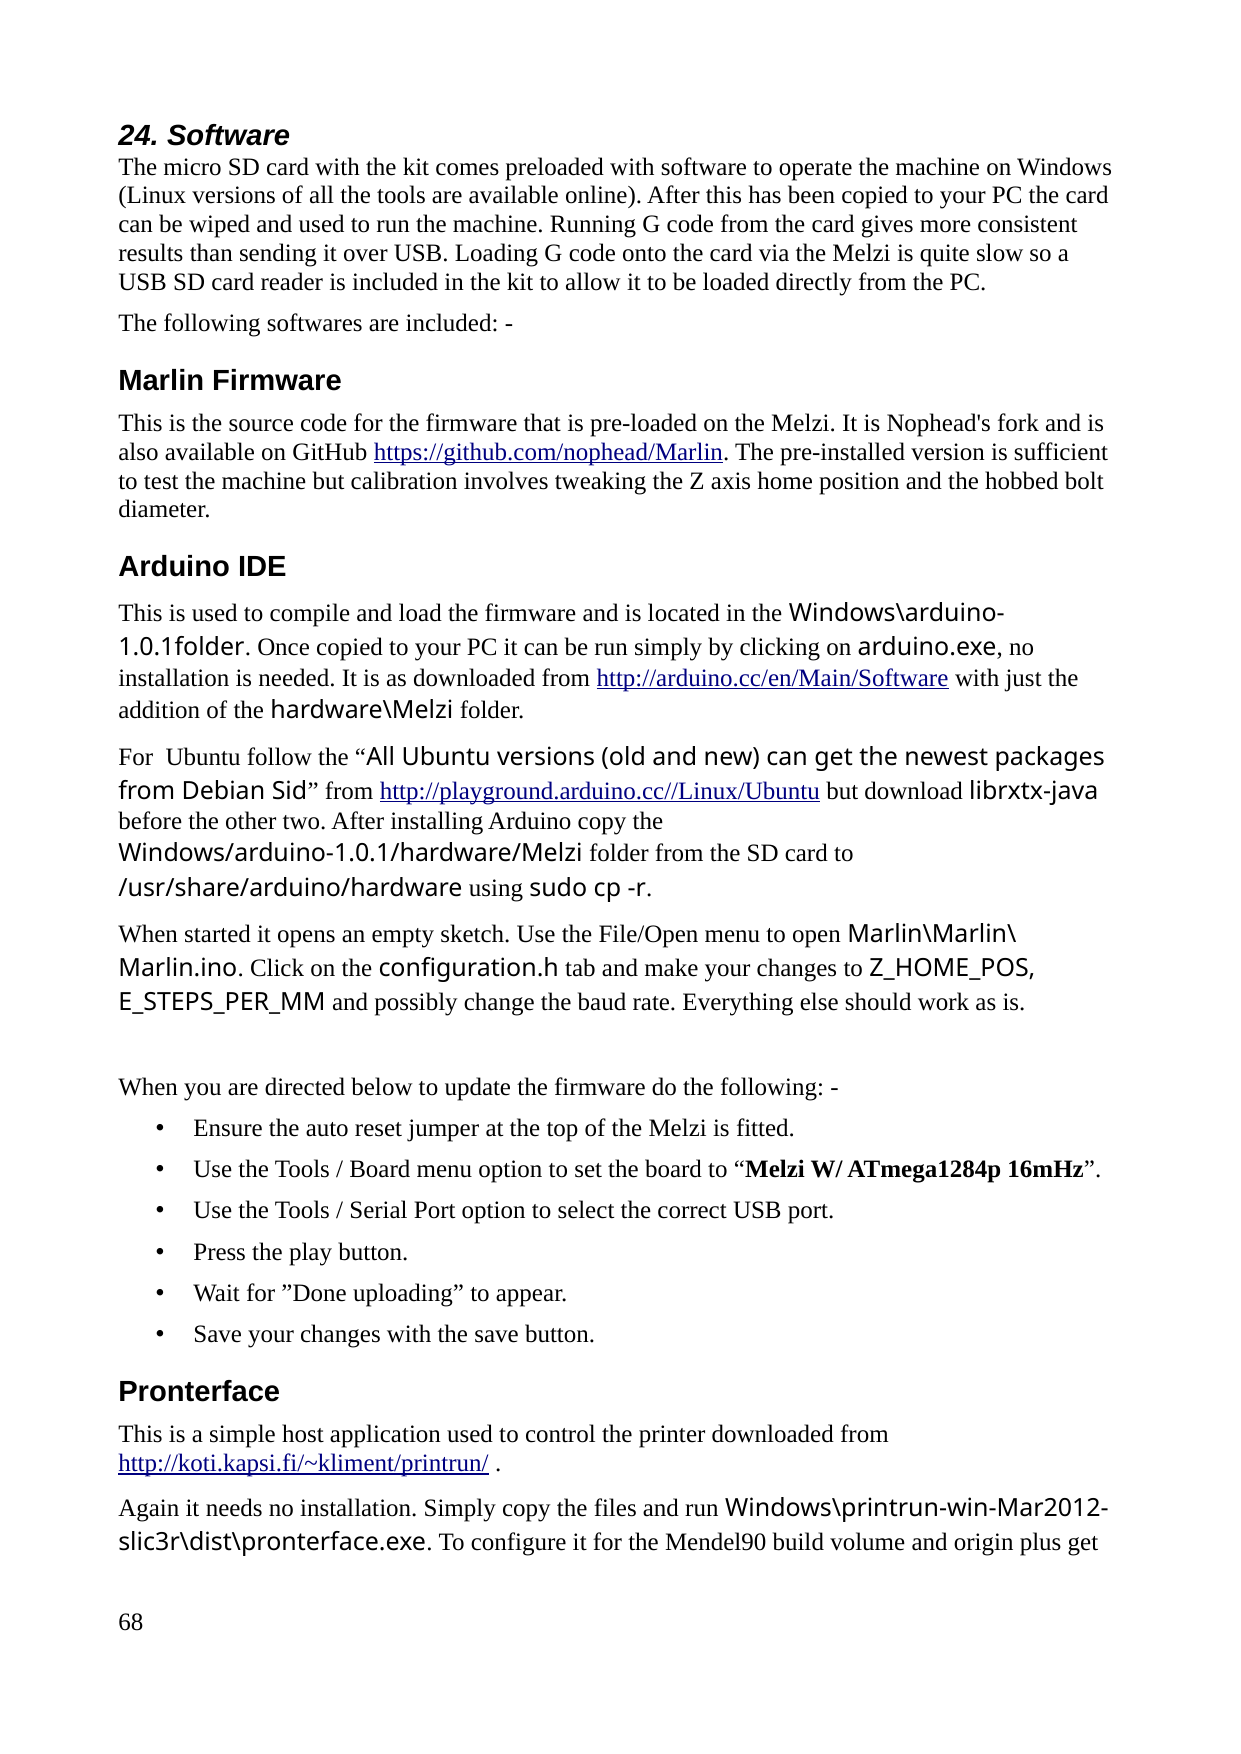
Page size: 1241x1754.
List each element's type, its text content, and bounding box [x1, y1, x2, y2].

subtitle Marlin Firmware [118, 363, 1122, 396]
text For Ubuntu follow the “All Ubuntu versions (old and new) can get the newest packages from Debian Sid” from http://playground.arduino.cc//Linux/Ubuntu but download librxtx-java before the other two. After installing Arduino copy the Windows/arduino-1.0.1/hardware/Melzi folder from the SD card to /usr/share/arduino/hardware using sudo cp -r. [118, 738, 1122, 903]
text Again it needs no installation. Simply copy the files and run Windows\printrun-win-Mar2012-slic3r\dist\pronterface.exe. To configure it for the Mendel90 build volume and origin plus get [118, 1489, 1122, 1558]
subtitle Arduino IDE [118, 549, 1122, 583]
subtitle Pronterface [118, 1374, 1122, 1407]
text This is a simple host application used to control the printer downloaded from http://koti.kapsi.fi/~kliment/printrun/ . [118, 1419, 1122, 1477]
text When started it opens an empty sketch. Use the File/Open menu to open Marlin\Marlin\Marlin.ino. Click on the configuration.h tab and make your changes to Z_HOME_POS, E_STEPS_PER_MM and possibly change the baud rate. Everything else should work as is. [118, 916, 1122, 1018]
text The following softwares are included: - [118, 308, 1122, 337]
list Use the Tools / Serial Port option to select the correct USB port. [156, 1195, 1122, 1224]
text This is the source code for the firmware that is pre-loaded on the Melzi. It is Nophead's fork and is also available on GitHub https://github.com/nophead/Marlin. The pre-installed version is sufficient to test the machine but calibration involves tweaking the Z axis home position and the hobbed bolt diameter. [118, 408, 1122, 523]
list Press the play button. [156, 1237, 1122, 1265]
subtitle Software [118, 118, 1122, 152]
list Ensure the auto reset jumper at the top of the Melzi is fitted. [156, 1113, 1122, 1142]
text The micro SD card with the kit comes preloaded with software to operate the machine on Windows (Linux versions of all the tools are available online). After this has been copied to your PC the card can be wiped and used to run the machine. Running G code from the card gives more consistent results than sending it over USB. Loading G code onto the card via the Melzi is quite slow so a USB SD card reader is included in the kit to allow it to be loaded directly from the PC. [118, 152, 1122, 295]
text When you are directed below to update the firmware do the following: - [118, 1072, 1122, 1100]
list Use the Tools / Board menu option to set the board to “Melzi W/ ATmega1284p 16mHz”. [156, 1154, 1122, 1183]
list Wait for ”Done uploading” to appear. [156, 1278, 1122, 1307]
text This is used to compile and load the firmware and is located in the Windows\arduino-1.0.1folder. Once copied to your PC it can be run simply by clicking on arduino.exe, no installation is needed. It is as downloaded from http://arduino.cc/en/Main/Software with just the addition of the hardware\Melzi folder. [118, 595, 1122, 726]
list Save your changes with the save button. [156, 1319, 1122, 1348]
